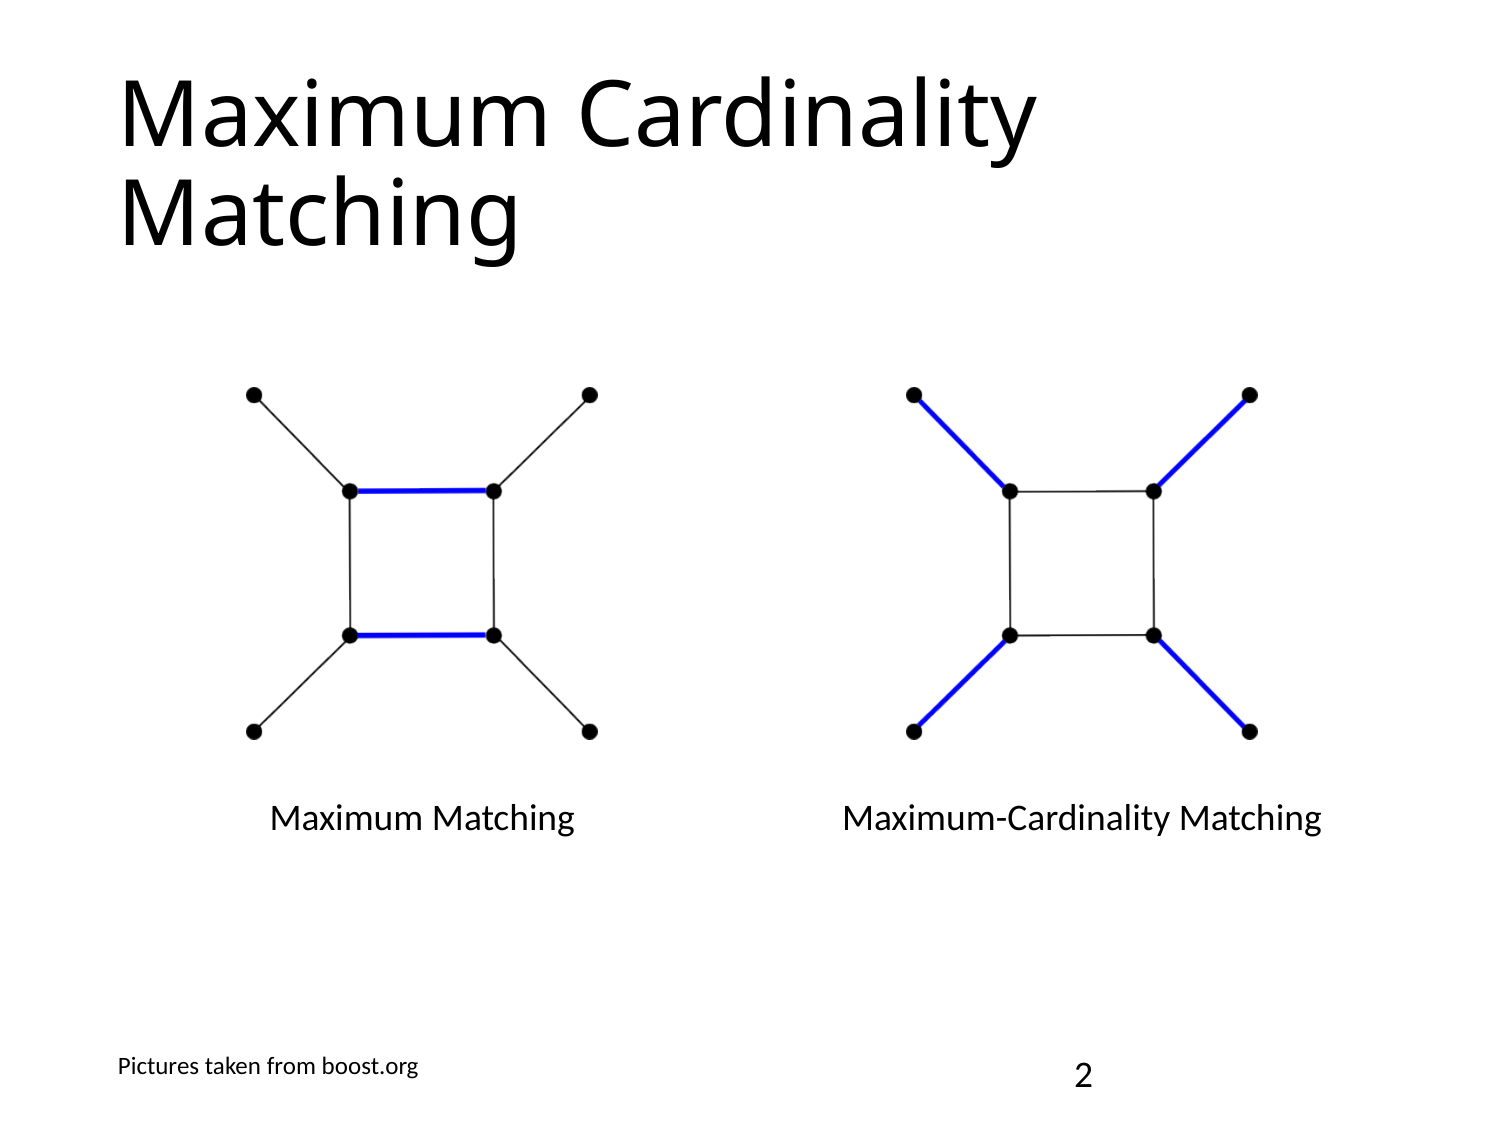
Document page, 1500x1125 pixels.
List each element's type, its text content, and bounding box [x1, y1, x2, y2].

picture [906, 387, 1258, 740]
text_box Maximum Matching [246, 786, 598, 846]
picture [246, 387, 598, 740]
text_box Pictures taken from boost.org [103, 1042, 711, 1088]
text_box Maximum-Cardinality Matching [812, 786, 1352, 846]
slide_number [1059, 1042, 1397, 1103]
title Maximum Cardinality Matching [103, 59, 1397, 278]
